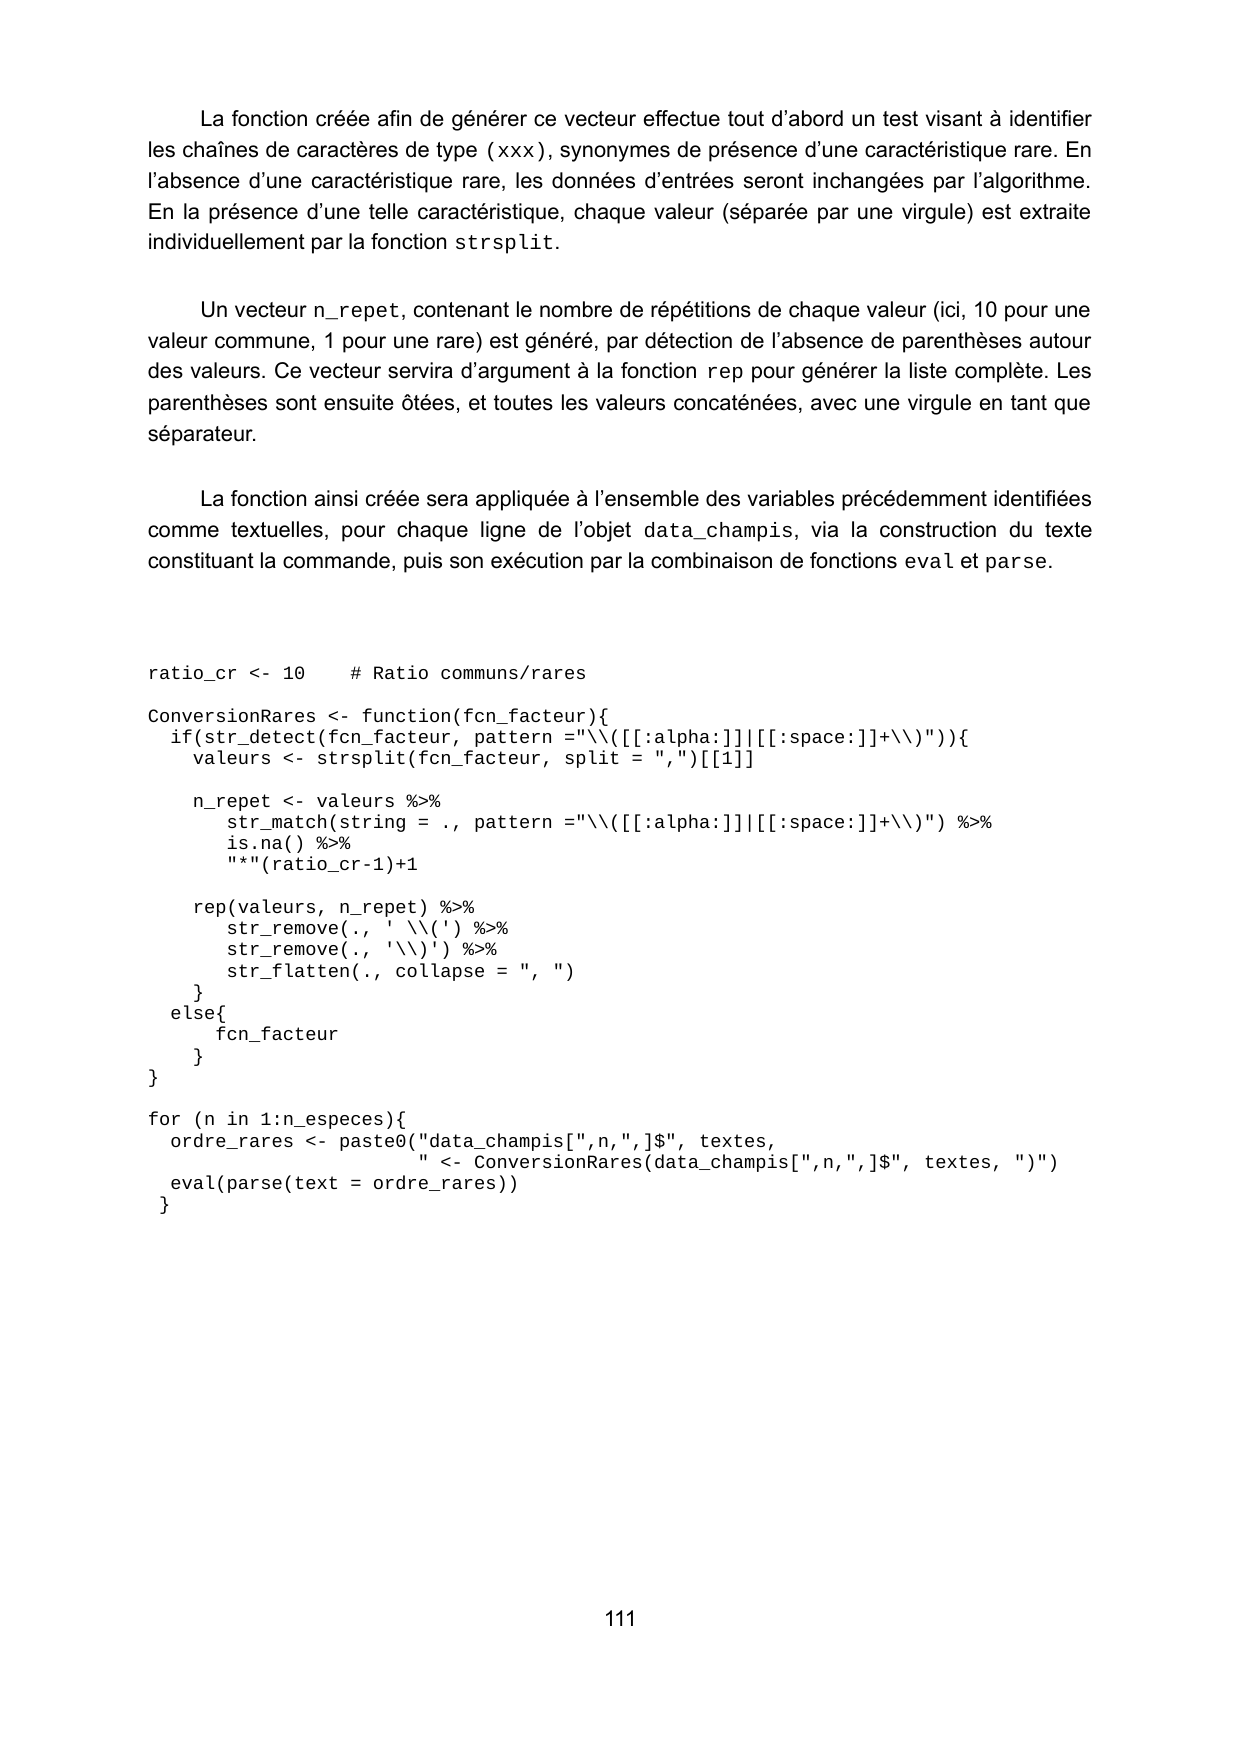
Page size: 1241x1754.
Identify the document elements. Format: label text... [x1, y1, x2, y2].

text " <- ConversionRares(data_champis[",n,",]$", textes, ")") [148, 1153, 1093, 1174]
text } [148, 1195, 1093, 1216]
text La fonction créée afin de générer ce vecteur effectue tout d’abord un test visant à identifier les chaînes de caractères de type (xxx), synonymes de présence d’une caractéristique rare. En l’absence d’une caractéristique rare, les données d’entrées seront inchangées par l’algorithme. En la présence d’une telle caractéristique, chaque valeur (séparée par une virgule) est extraite individuellement par la fonction strsplit. [148, 106, 1093, 256]
text rep(valeurs, n_repet) %>% [148, 898, 1093, 919]
text n_repet <- valeurs %>% [148, 791, 1093, 813]
text str_match(string = ., pattern ="\\([[:alpha:]]|[[:space:]]+\\)") %>% [148, 813, 1093, 834]
text eval(parse(text = ordre_rares)) [148, 1174, 1093, 1195]
text if(str_detect(fcn_facteur, pattern ="\\([[:alpha:]]|[[:space:]]+\\)")){ [148, 728, 1093, 749]
text str_remove(., '\\)') %>% [148, 940, 1093, 961]
text "*"(ratio_cr-1)+1 [148, 855, 1093, 876]
text ratio_cr <- 10 # Ratio communs/rares [148, 664, 1093, 685]
text Un vecteur n_repet, contenant le nombre de répétitions de chaque valeur (ici, 10 pour une valeur commune, 1 pour une rare) est généré, par détection de l’absence de parenthèses autour des valeurs. Ce vecteur servira d’argument à la fonction rep pour générer la liste complète. Les parenthèses sont ensuite ôtées, et toutes les valeurs concaténées, avec une virgule en tant que séparateur. [148, 296, 1093, 446]
text str_flatten(., collapse = ", ") [148, 961, 1093, 983]
text else{ [148, 1004, 1093, 1025]
text ordre_rares <- paste0("data_champis[",n,",]$", textes, [148, 1131, 1093, 1153]
text } [148, 1046, 1093, 1068]
text } [148, 1068, 1093, 1089]
text for (n in 1:n_especes){ [148, 1110, 1093, 1131]
text ConversionRares <- function(fcn_facteur){ [148, 706, 1093, 728]
text valeurs <- strsplit(fcn_facteur, split = ",")[[1]] [148, 749, 1093, 770]
text str_remove(., ' \\(') %>% [148, 919, 1093, 940]
text fcn_facteur [148, 1025, 1093, 1046]
text is.na() %>% [148, 834, 1093, 855]
text } [148, 983, 1093, 1004]
text La fonction ainsi créée sera appliquée à l’ensemble des variables précédemment identifiées comme textuelles, pour chaque ligne de l’objet data_champis, via la construction du texte constituant la commande, puis son exécution par la combinaison de fonctions eval et parse. [148, 486, 1093, 575]
